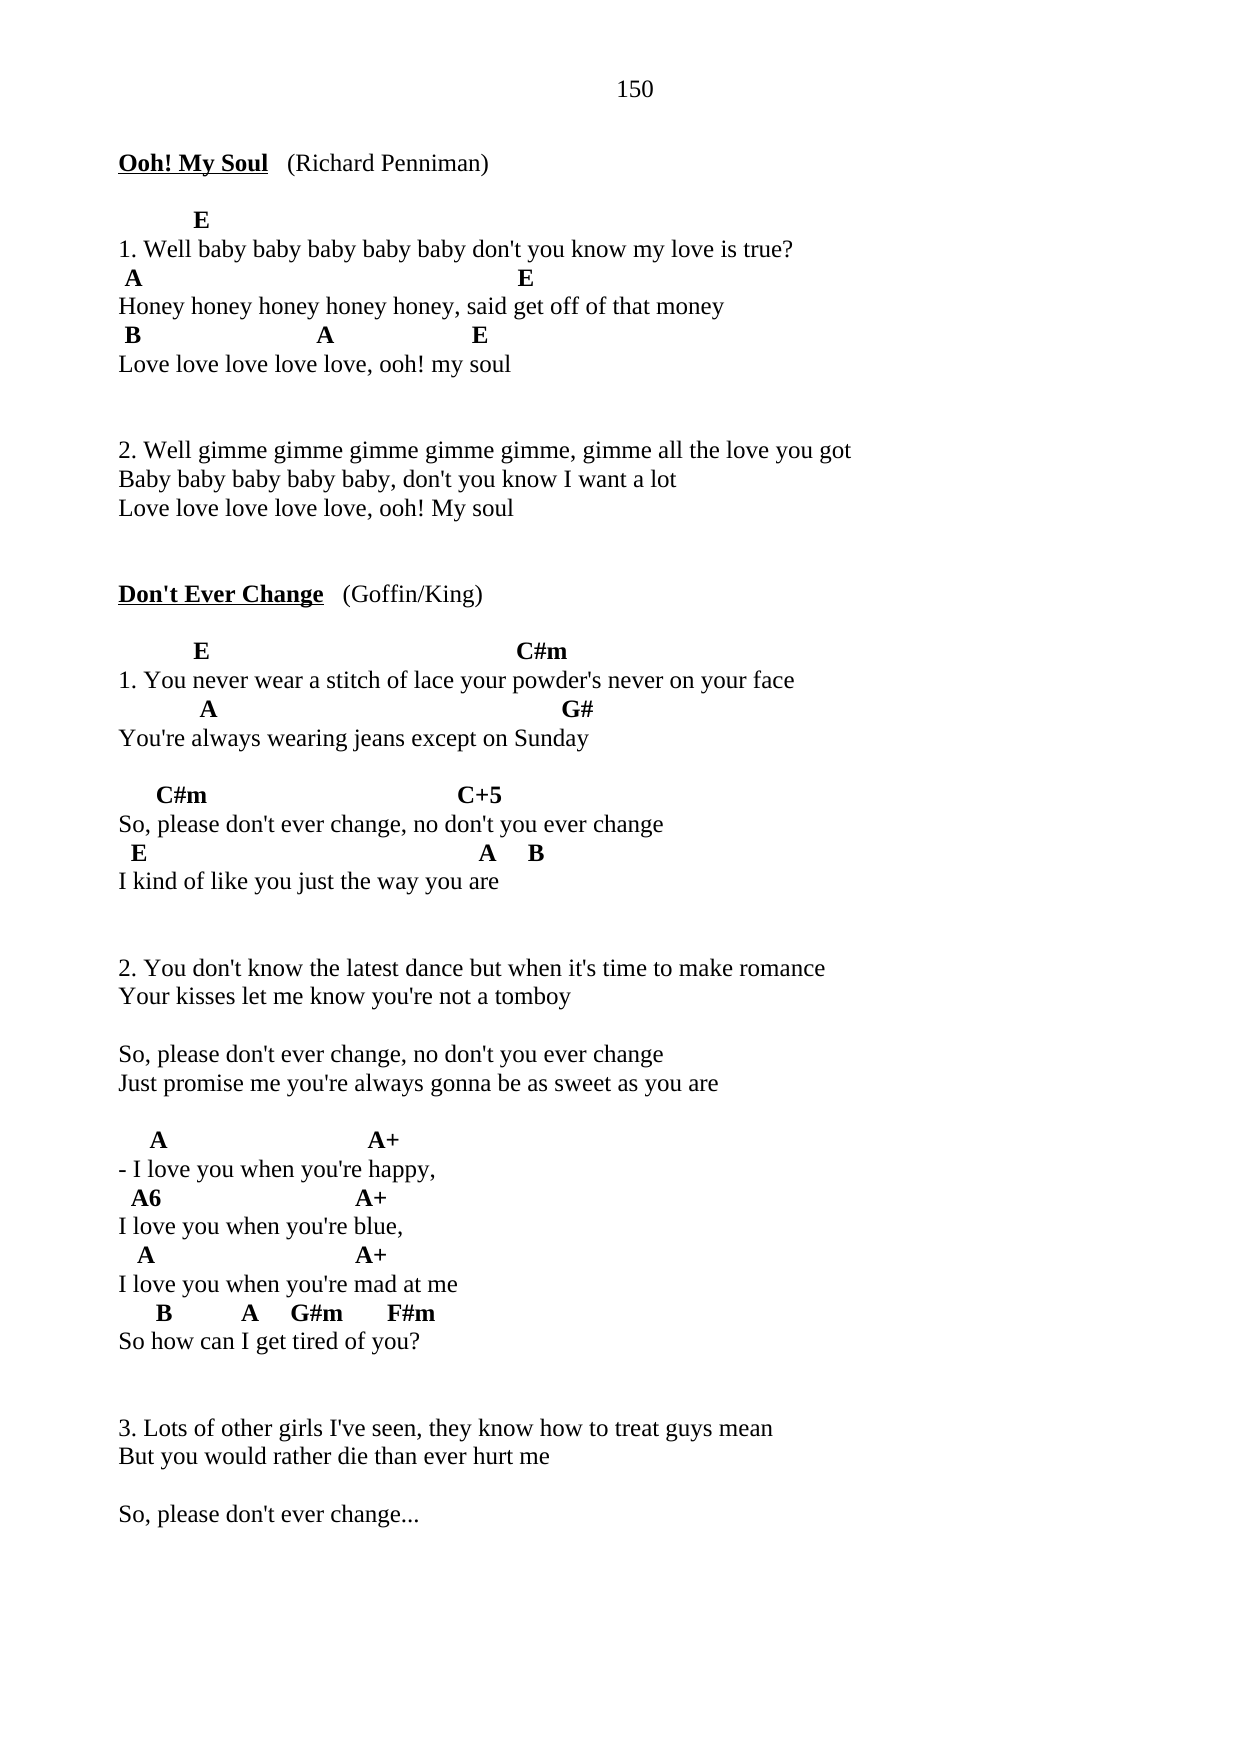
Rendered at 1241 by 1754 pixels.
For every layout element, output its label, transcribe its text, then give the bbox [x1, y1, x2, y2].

text I kind of like you just the way you are [118, 866, 1152, 924]
text A E [118, 263, 1152, 291]
text A A+ I love you when you're mad at me [118, 1240, 1152, 1298]
text So, please don't ever change, no don't you ever change [118, 809, 1152, 838]
text But you would rather die than ever hurt me [118, 1441, 1152, 1470]
text Love love love love love, ooh! My soul [118, 493, 1152, 521]
text B A E [118, 320, 1152, 349]
text A A+ [118, 1125, 1152, 1154]
text So, please don't ever change... [118, 1499, 1152, 1528]
text Baby baby baby baby baby, don't you know I want a lot [118, 464, 1152, 493]
text So how can I get tired of you? [118, 1326, 1152, 1355]
text Ooh! My Soul (Richard Penniman) [118, 148, 1152, 176]
text So, please don't ever change, no don't you ever change [118, 1039, 1152, 1068]
text 2. You don't know the latest dance but when it's time to make romance [118, 953, 1152, 981]
text E A B [118, 838, 1152, 866]
text I love you when you're blue, [118, 1211, 1152, 1240]
text A6 A+ [118, 1183, 1152, 1211]
text Love love love love love, ooh! my soul [118, 349, 1152, 378]
text 1. You never wear a stitch of lace your powder's never on your face [118, 665, 1152, 694]
text 2. Well gimme gimme gimme gimme gimme, gimme all the love you got [118, 435, 1152, 464]
text B A G#m F#m [118, 1298, 1152, 1326]
text Don't Ever Change (Goffin/King) [118, 579, 1152, 608]
text You're always wearing jeans except on Sunday [118, 723, 1152, 751]
text Your kisses let me know you're not a tomboy [118, 981, 1152, 1010]
text - I love you when you're happy, [118, 1154, 1152, 1183]
text Just promise me you're always gonna be as sweet as you are [118, 1068, 1152, 1096]
text E C#m [118, 636, 1152, 665]
text Honey honey honey honey honey, said get off of that money [118, 291, 1152, 320]
text A G# [118, 694, 1152, 723]
text C#m C+5 [118, 780, 1152, 809]
text 3. Lots of other girls I've seen, they know how to treat guys mean [118, 1413, 1152, 1441]
text E [118, 205, 1152, 234]
text 1. Well baby baby baby baby baby don't you know my love is true? [118, 234, 1152, 263]
